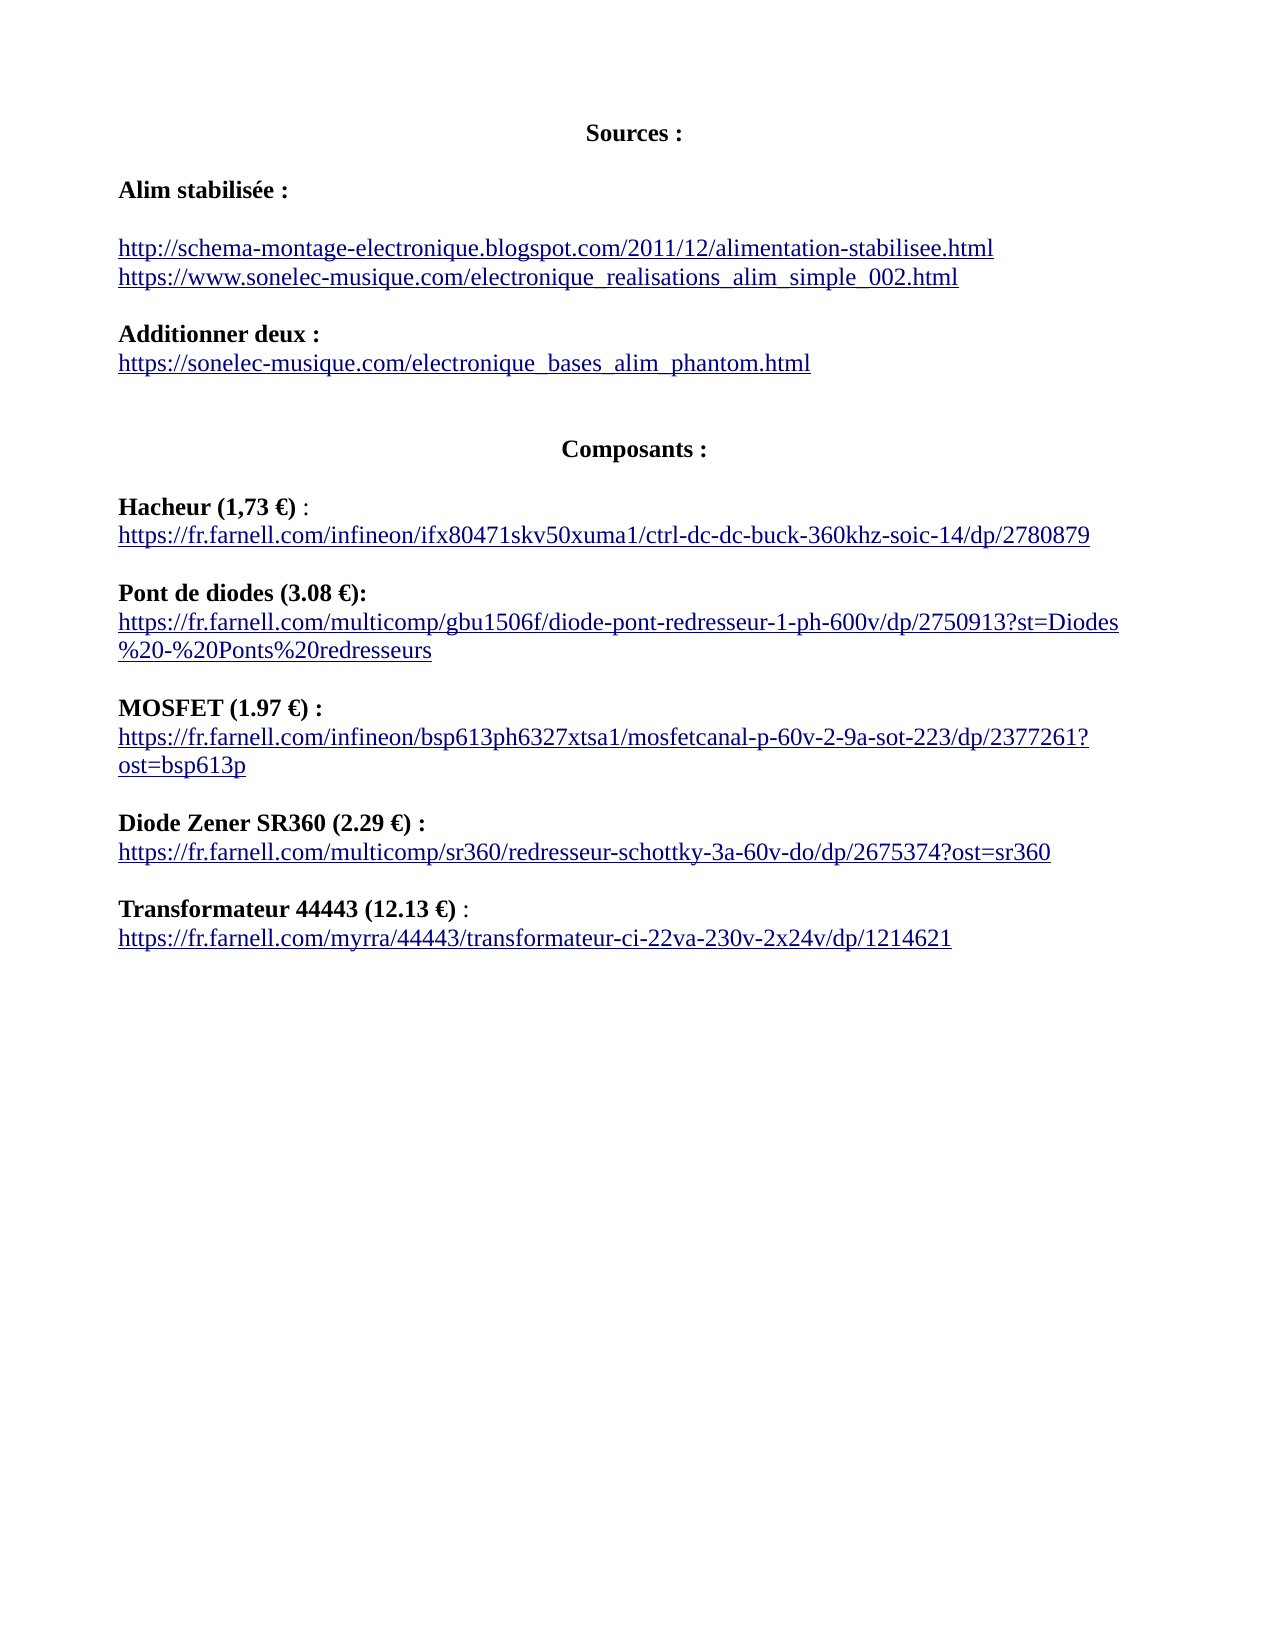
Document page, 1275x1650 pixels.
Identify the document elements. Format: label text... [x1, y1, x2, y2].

text Hacheur (1,73 €) : [118, 492, 1157, 521]
text https://fr.farnell.com/multicomp/sr360/redresseur-schottky-3a-60v-do/dp/2675374?ost=sr360 [118, 837, 1157, 866]
text Alim stabilisée : [118, 176, 1157, 204]
text https://sonelec-musique.com/electronique_bases_alim_phantom.html [118, 348, 1157, 377]
text https://fr.farnell.com/multicomp/gbu1506f/diode-pont-redresseur-1-ph-600v/dp/2750913?st=Diodes%20-%20Ponts%20redresseurs [118, 607, 1157, 664]
text https://fr.farnell.com/infineon/bsp613ph6327xtsa1/mosfetcanal-p-60v-2-9a-sot-223/dp/2377261?ost=bsp613p [118, 722, 1157, 779]
text http://schema-montage-electronique.blogspot.com/2011/12/alimentation-stabilisee.html [118, 233, 1157, 262]
text Sources : [118, 118, 1157, 147]
text Composants : [118, 434, 1157, 463]
text MOSFET (1.97 €) : [118, 693, 1157, 722]
text https://fr.farnell.com/myrra/44443/transformateur-ci-22va-230v-2x24v/dp/1214621 [118, 923, 1157, 952]
text Additionner deux : [118, 319, 1157, 348]
text Diode Zener SR360 (2.29 €) : [118, 808, 1157, 837]
text https://www.sonelec-musique.com/electronique_realisations_alim_simple_002.html [118, 262, 1157, 291]
text Transformateur 44443 (12.13 €) : [118, 894, 1157, 923]
text Pont de diodes (3.08 €): [118, 578, 1157, 607]
text https://fr.farnell.com/infineon/ifx80471skv50xuma1/ctrl-dc-dc-buck-360khz-soic-14/dp/2780879 [118, 521, 1157, 549]
